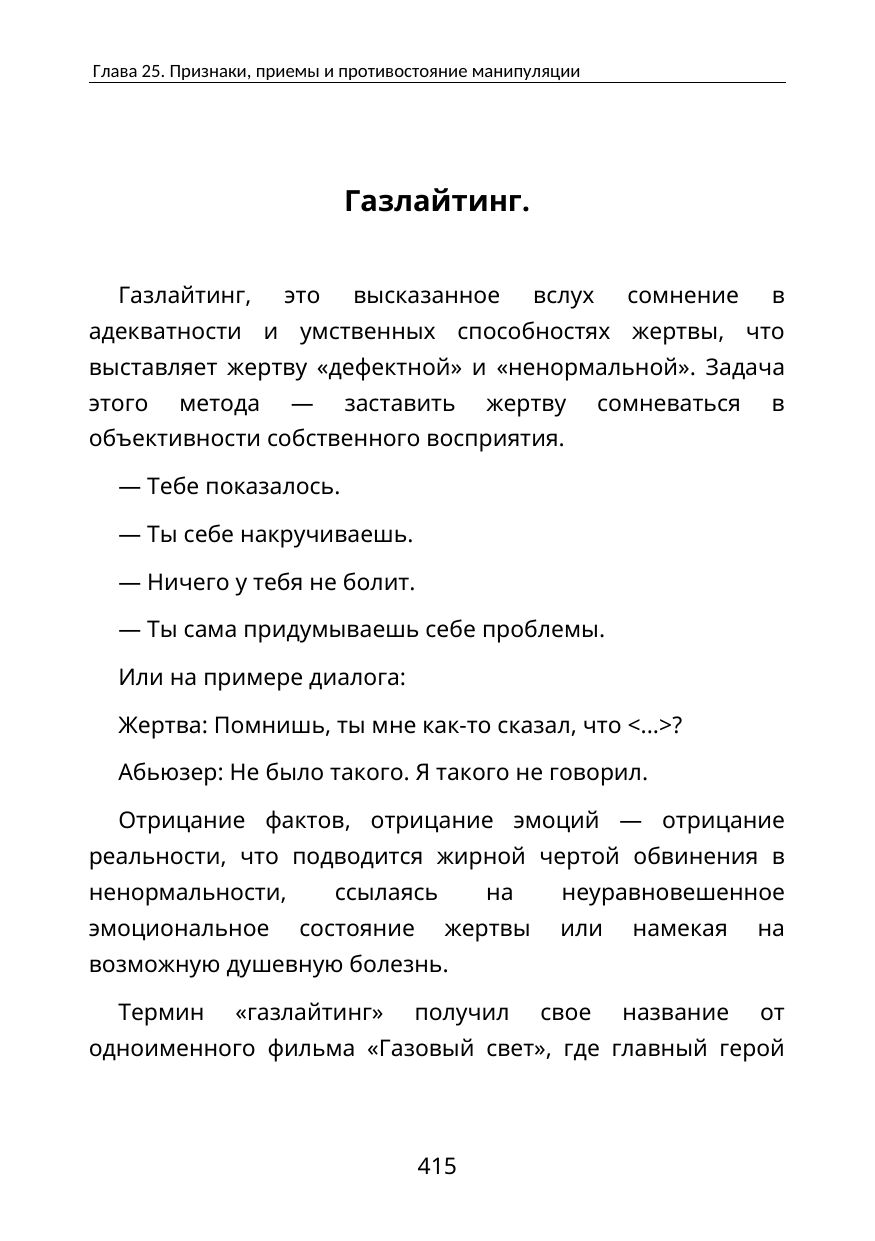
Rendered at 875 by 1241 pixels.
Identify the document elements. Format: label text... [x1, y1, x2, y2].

text — Ничего у тебя не болит. [88, 566, 786, 597]
text Термин «газлайтинг» получил свое название от одноименного фильма «Газовый свет», где главный герой [88, 996, 786, 1063]
text Абьюзер: Не было такого. Я такого не говорил. [88, 756, 786, 788]
text — Ты сама придумываешь себе проблемы. [88, 613, 786, 644]
text Жертва: Помнишь, ты мне как-то сказал, что <...>? [88, 709, 786, 740]
text Или на примере диалога: [88, 661, 786, 692]
text Отрицание фактов, отрицание эмоций — отрицание реальности, что подводится жирной чертой обвинения в ненормальности, ссылаясь на неуравновешенное эмоциональное состояние жертвы или намекая на возможную душевную болезнь. [88, 804, 786, 979]
text Газлайтинг, это высказанное вслух сомнение в адекватности и умственных способностях жертвы, что выставляет жертву «дефектной» и «ненормальной». Задача этого метода — заставить жертву сомневаться в объективности собственного восприятия. [88, 279, 786, 454]
text — Тебе показалось. [88, 470, 786, 501]
subtitle Газлайтинг. [88, 177, 786, 219]
text — Ты себе накручиваешь. [88, 518, 786, 549]
